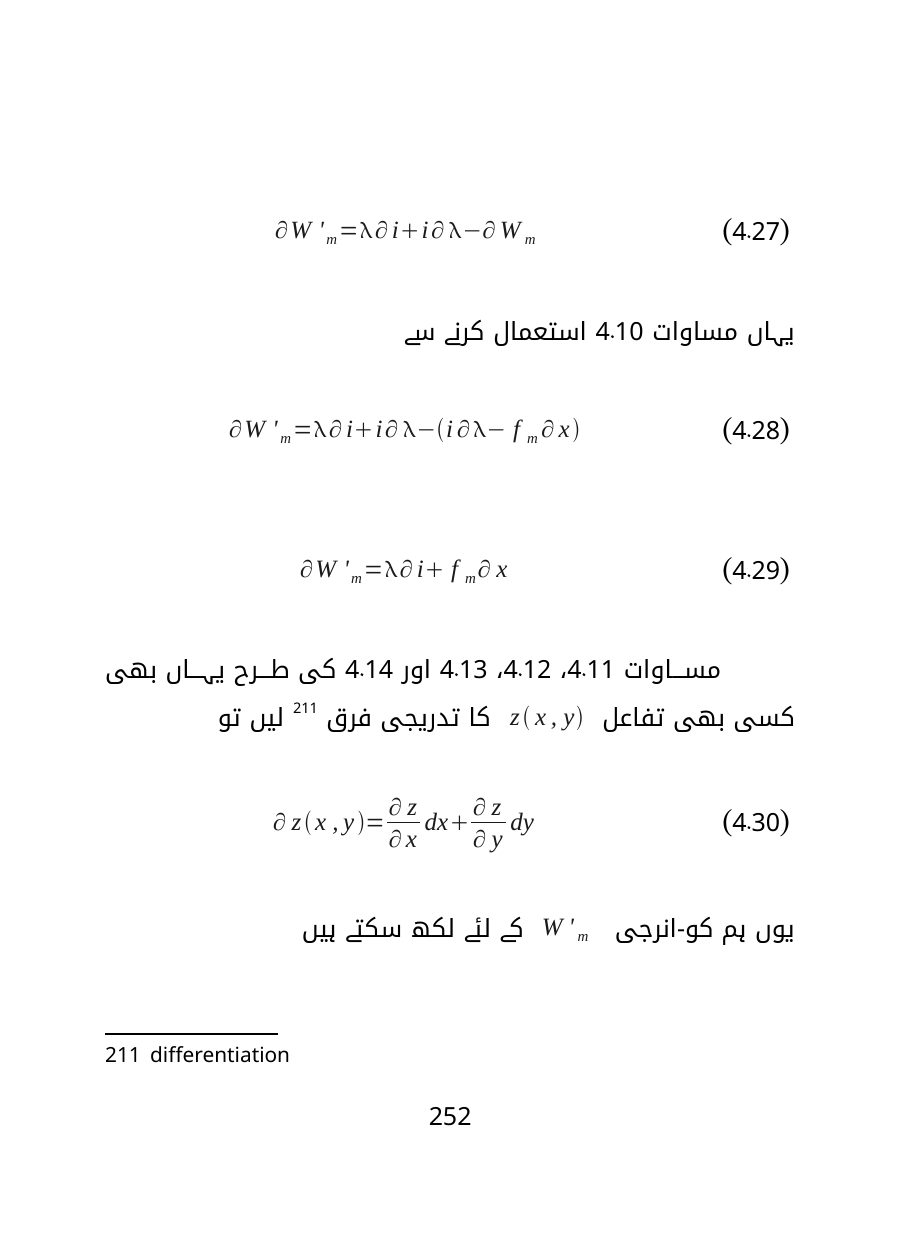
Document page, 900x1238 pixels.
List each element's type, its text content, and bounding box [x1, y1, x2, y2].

table_header (4.28) [695, 402, 795, 473]
text یوں ہم کو-انرجی کے لئے لکھ سکتے ہیں [105, 905, 795, 952]
table_header [105, 203, 696, 274]
text یہاں مساوات 4.10 استعمال کرنے سے [105, 308, 795, 355]
text مساوات 4.11، 4.12، 4.13 اور 4.14 کی طرح یہاں بھی کسی بھی تفاعلکا تدریجی فرق لیں تو [105, 647, 795, 742]
table_header (4.30) [693, 788, 795, 871]
table_header (4.27) [696, 203, 795, 274]
table_header [105, 541, 694, 613]
table_header [105, 402, 695, 473]
text differentiation [105, 1040, 795, 1068]
table_header [105, 788, 692, 871]
table_header (4.29) [694, 541, 795, 613]
